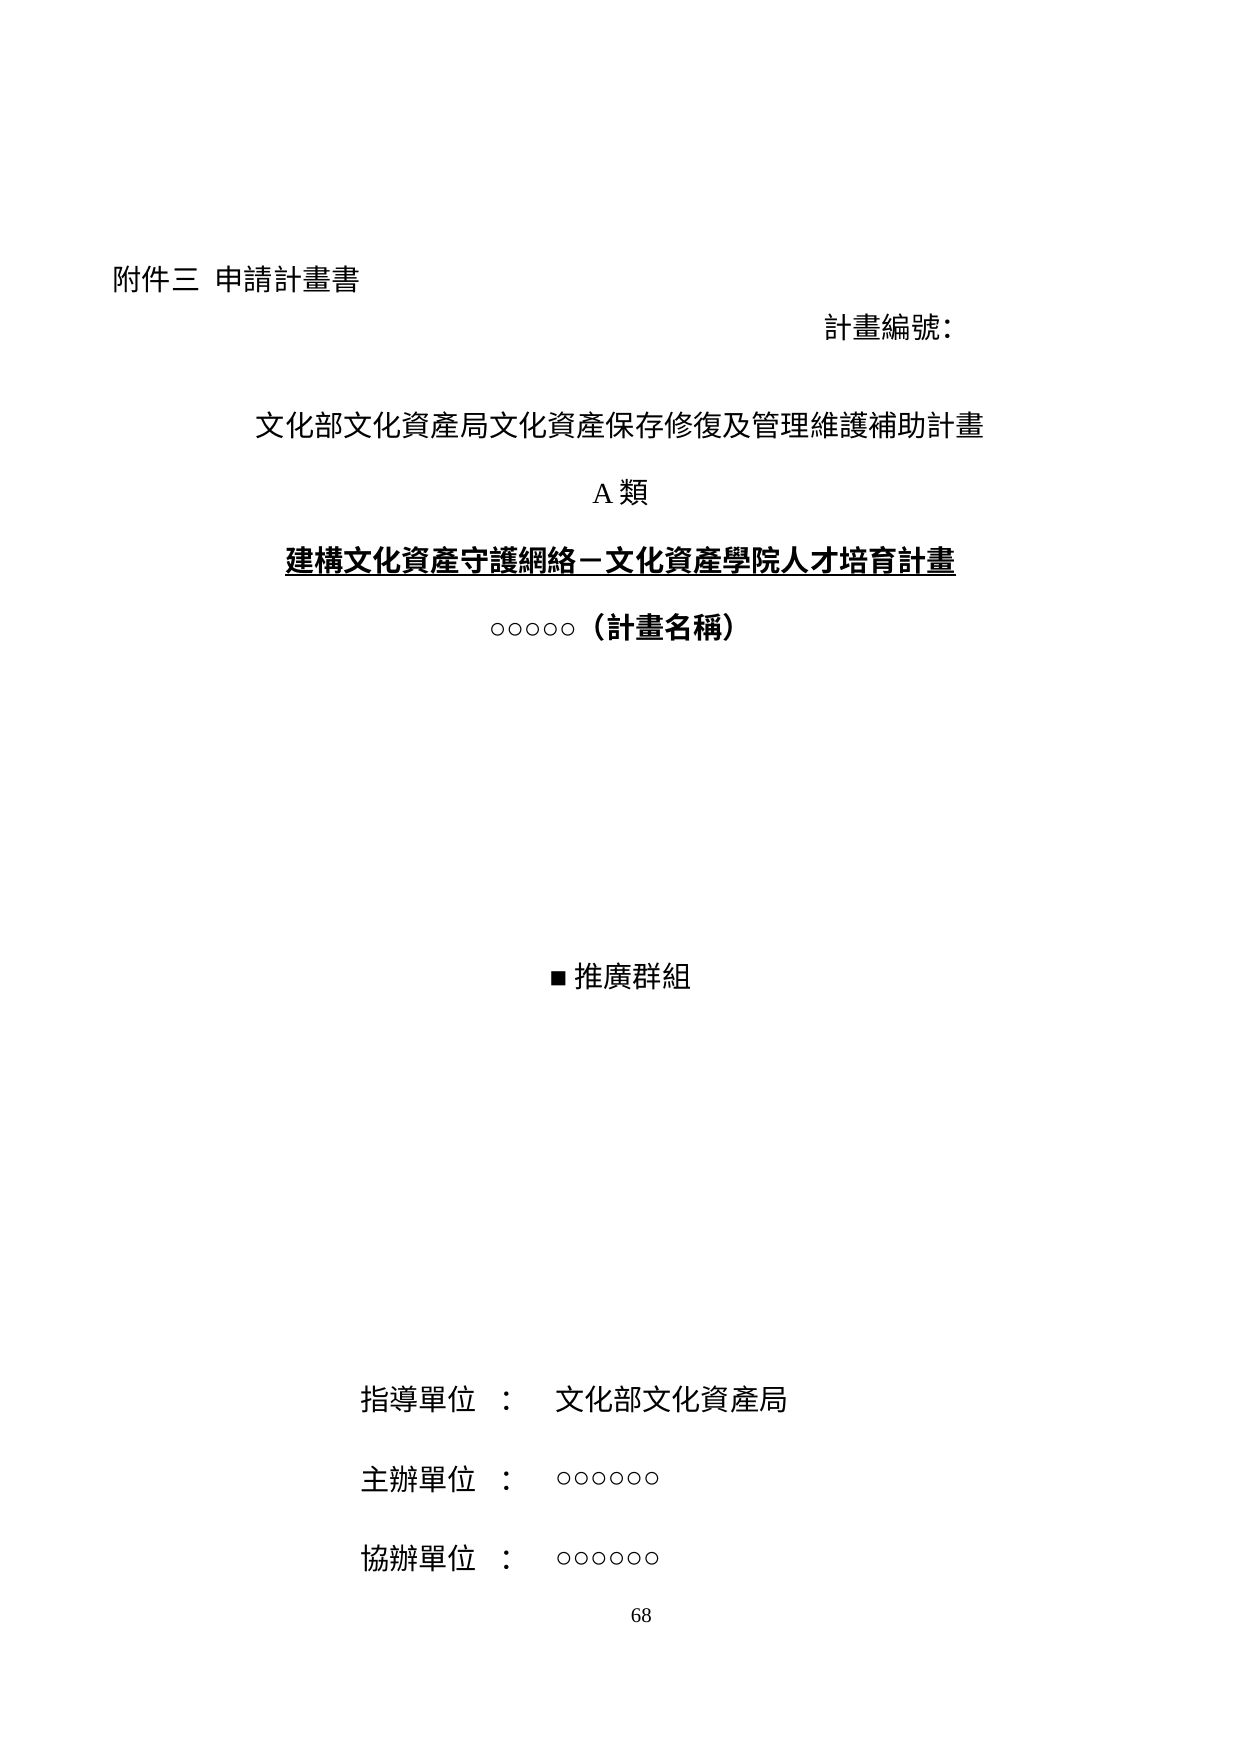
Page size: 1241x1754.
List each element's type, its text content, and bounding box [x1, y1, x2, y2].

table_cell 協辦單位 [274, 1517, 488, 1597]
text ■ 推廣群組 [112, 953, 1128, 996]
table_cell ： [488, 1517, 543, 1597]
text 文化部文化資產局文化資產保存修復及管理維護補助計畫 [112, 403, 1128, 445]
text A類 [112, 470, 1128, 512]
table_cell ○○○○○○ [544, 1517, 966, 1597]
text ○○○○○（計畫名稱） [112, 605, 1128, 647]
table_header ： [488, 1358, 543, 1437]
table_cell 主辦單位 [274, 1438, 488, 1517]
table_header 指導單位 [274, 1358, 488, 1437]
table_cell ○○○○○○ [544, 1438, 966, 1517]
table_header 文化部文化資產局 [544, 1358, 966, 1437]
text 計畫編號： [112, 305, 969, 347]
table_cell ： [488, 1438, 543, 1517]
text 建構文化資產守護網絡－文化資產學院人才培育計畫 [112, 537, 1128, 580]
text 附件三 申請計畫書 [112, 257, 1128, 299]
